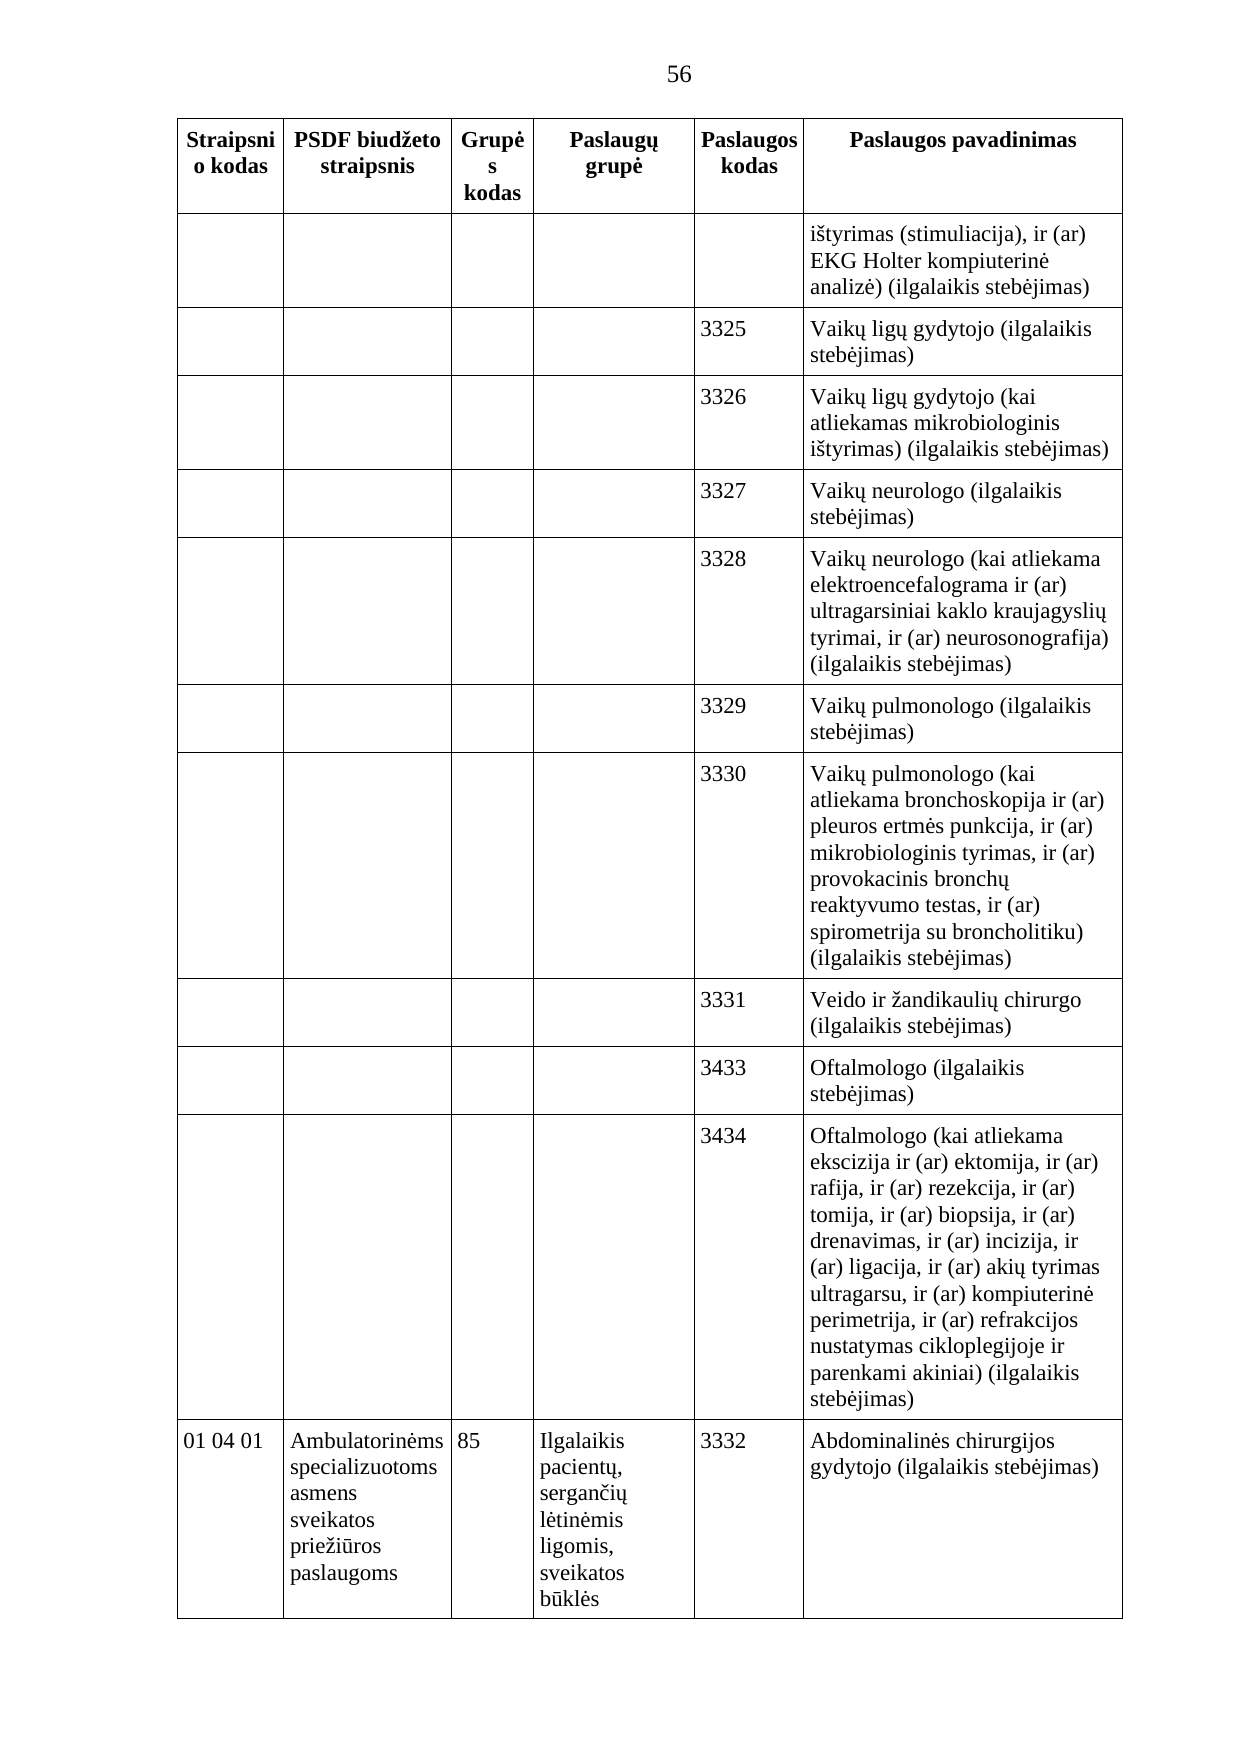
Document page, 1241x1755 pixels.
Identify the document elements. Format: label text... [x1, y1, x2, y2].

table_cell [178, 376, 283, 469]
table_header PSDF biudžeto straipsnis [284, 119, 451, 212]
table_cell [452, 470, 533, 537]
table_cell [284, 979, 451, 1046]
table_header Paslaugos kodas [695, 119, 803, 212]
table_cell [534, 376, 694, 469]
table_cell Vaikų neurologo (kai atliekama elektroencefalograma ir (ar) ultragarsiniai kaklo kraujagyslių tyrimai, ir (ar) neurosonografija) (ilgalaikis stebėjimas) [804, 538, 1122, 684]
table_cell 3330 [695, 753, 803, 978]
table_cell [178, 470, 283, 537]
table_cell [284, 376, 451, 469]
table_cell [178, 979, 283, 1046]
table_cell [695, 214, 803, 307]
table_header Straipsnio kodas [178, 119, 283, 212]
table_cell [452, 214, 533, 307]
table_cell Ilgalaikis pacientų, sergančių lėtinėmis ligomis, sveikatos būklės [534, 1420, 694, 1618]
table_cell [284, 753, 451, 978]
table_cell [178, 1047, 283, 1113]
table_cell [452, 979, 533, 1046]
table_cell Vaikų pulmonologo (kai atliekama bronchoskopija ir (ar) pleuros ertmės punkcija, ir (ar) mikrobiologinis tyrimas, ir (ar) provokacinis bronchų reaktyvumo testas, ir (ar) spirometrija su broncholitiku) (ilgalaikis stebėjimas) [804, 753, 1122, 978]
table_cell [534, 685, 694, 752]
table_cell [284, 538, 451, 684]
table_cell [534, 1047, 694, 1113]
table_cell [452, 538, 533, 684]
table_cell [534, 538, 694, 684]
table_cell [534, 753, 694, 978]
table_cell [284, 1047, 451, 1113]
table_cell [178, 308, 283, 374]
table_cell 3332 [695, 1420, 803, 1618]
table_header Paslaugų grupė [534, 119, 694, 212]
table_cell 85 [452, 1420, 533, 1618]
table_cell 3327 [695, 470, 803, 537]
table_cell ištyrimas (stimuliacija), ir (ar) EKG Holter kompiuterinė analizė) (ilgalaikis stebėjimas) [804, 214, 1122, 307]
table_cell 3328 [695, 538, 803, 684]
table_cell [452, 1115, 533, 1419]
table_cell 3325 [695, 308, 803, 374]
table_cell [452, 1047, 533, 1113]
table_header Paslaugos pavadinimas [804, 119, 1122, 212]
table_cell [534, 308, 694, 374]
table_cell [452, 753, 533, 978]
table_cell 3326 [695, 376, 803, 469]
table_cell Abdominalinės chirurgijos gydytojo (ilgalaikis stebėjimas) [804, 1420, 1122, 1618]
table_cell [284, 1115, 451, 1419]
table_cell Vaikų neurologo (ilgalaikis stebėjimas) [804, 470, 1122, 537]
table_cell [284, 214, 451, 307]
table_cell [452, 685, 533, 752]
table_cell [452, 308, 533, 374]
table_cell [178, 753, 283, 978]
table_cell [534, 1115, 694, 1419]
table_cell Vaikų pulmonologo (ilgalaikis stebėjimas) [804, 685, 1122, 752]
table_cell [534, 470, 694, 537]
table_cell Vaikų ligų gydytojo (ilgalaikis stebėjimas) [804, 308, 1122, 374]
table_cell Veido ir žandikaulių chirurgo (ilgalaikis stebėjimas) [804, 979, 1122, 1046]
table_cell 3331 [695, 979, 803, 1046]
table_cell Vaikų ligų gydytojo (kai atliekamas mikrobiologinis ištyrimas) (ilgalaikis stebėjimas) [804, 376, 1122, 469]
table_cell Oftalmologo (kai atliekama ekscizija ir (ar) ektomija, ir (ar) rafija, ir (ar) rezekcija, ir (ar) tomija, ir (ar) biopsija, ir (ar) drenavimas, ir (ar) incizija, ir (ar) ligacija, ir (ar) akių tyrimas ultragarsu, ir (ar) kompiuterinė perimetrija, ir (ar) refrakcijos nustatymas cikloplegijoje ir parenkami akiniai) (ilgalaikis stebėjimas) [804, 1115, 1122, 1419]
table_cell 3434 [695, 1115, 803, 1419]
table_cell 01 04 01 [178, 1420, 283, 1618]
table_cell [284, 308, 451, 374]
table_cell Ambulatorinėms specializuotoms asmens sveikatos priežiūros paslaugoms [284, 1420, 451, 1618]
table_cell [452, 376, 533, 469]
table_cell [178, 685, 283, 752]
table_header Grupės kodas [452, 119, 533, 212]
table_cell 3329 [695, 685, 803, 752]
table_cell Oftalmologo (ilgalaikis stebėjimas) [804, 1047, 1122, 1113]
table_cell [534, 214, 694, 307]
table_cell [534, 979, 694, 1046]
table_cell [284, 685, 451, 752]
table_cell [178, 1115, 283, 1419]
table_cell [178, 214, 283, 307]
table_cell [284, 470, 451, 537]
table_cell [178, 538, 283, 684]
table_cell 3433 [695, 1047, 803, 1113]
